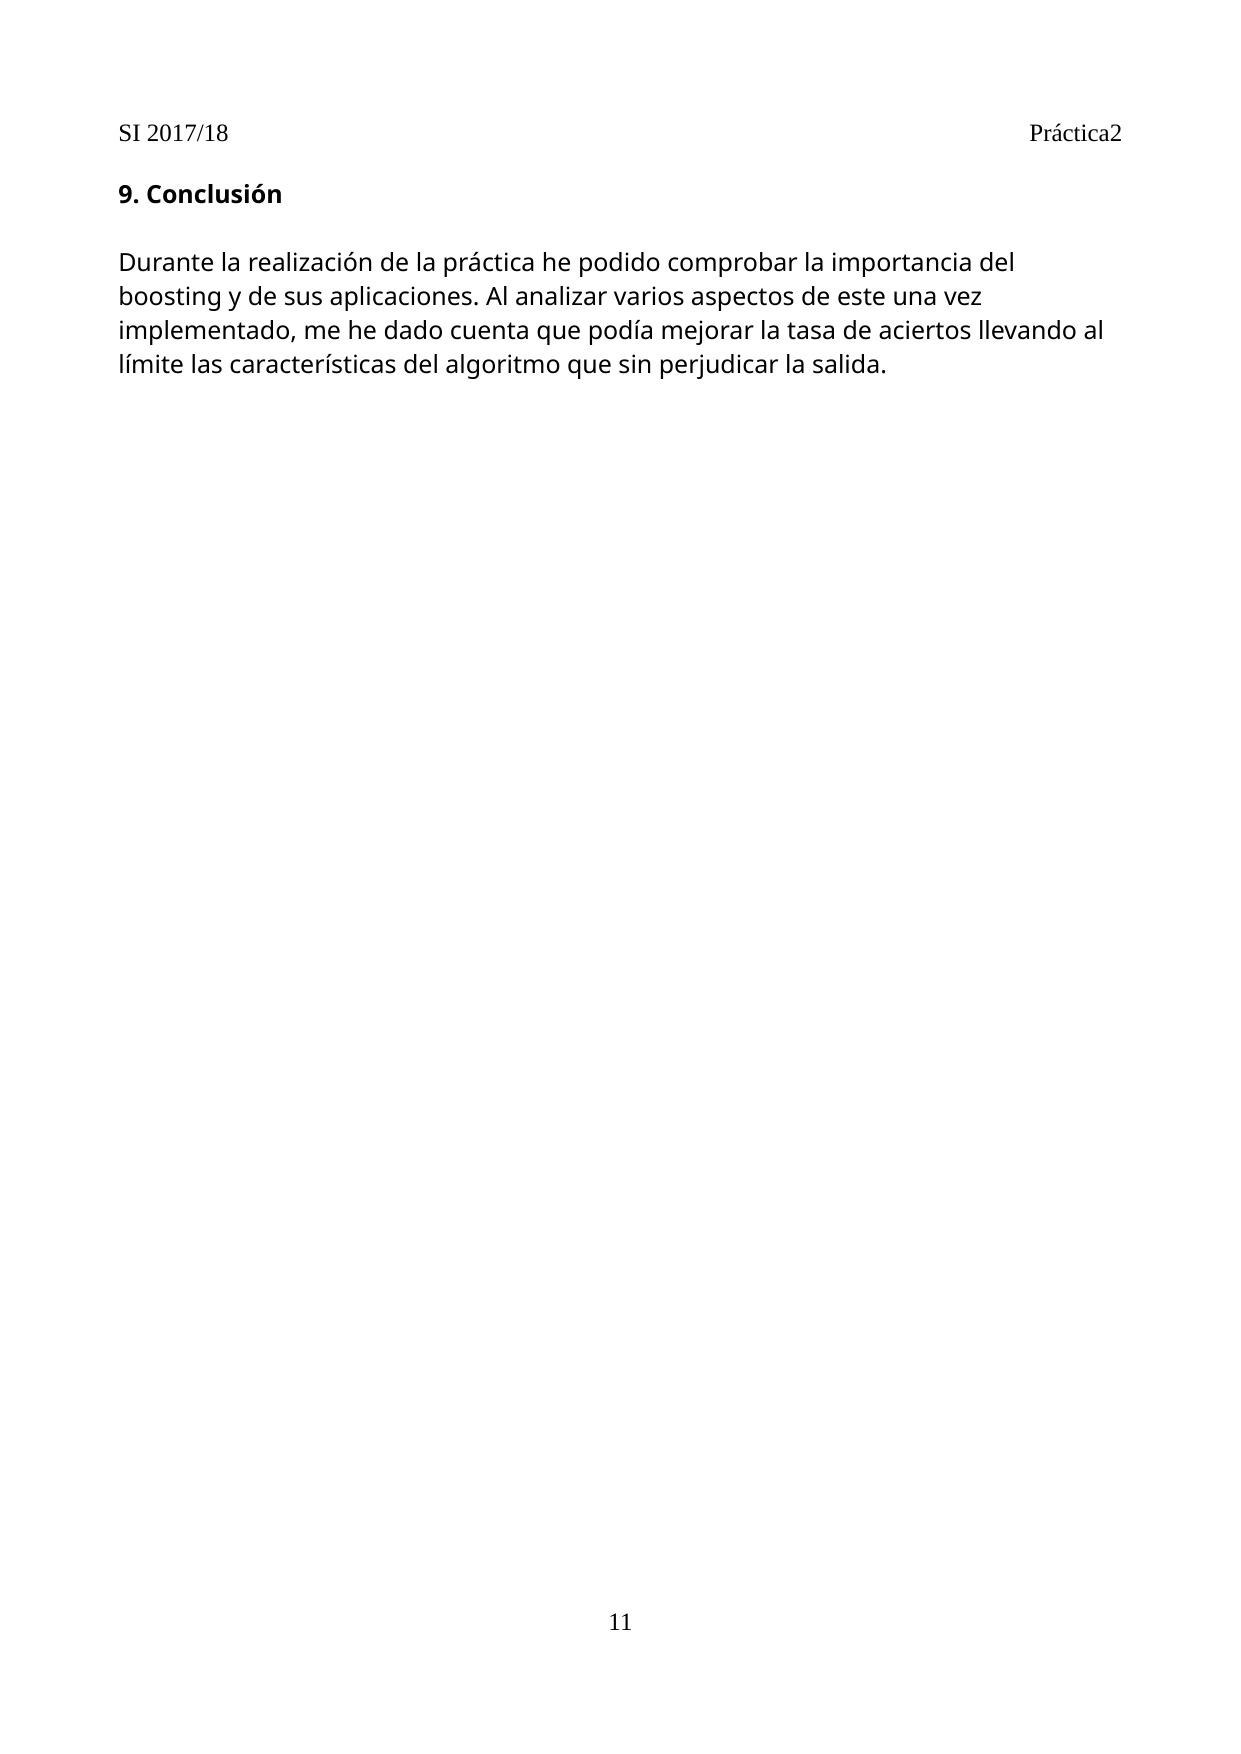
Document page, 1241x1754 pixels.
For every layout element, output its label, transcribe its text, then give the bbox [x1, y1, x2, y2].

text Durante la realización de la práctica he podido comprobar la importancia del boosting y de sus aplicaciones. Al analizar varios aspectos de este una vez implementado, me he dado cuenta que podía mejorar la tasa de aciertos llevando al límite las características del algoritmo que sin perjudicar la salida. [118, 244, 1122, 381]
text 9. Conclusión [118, 176, 1122, 210]
